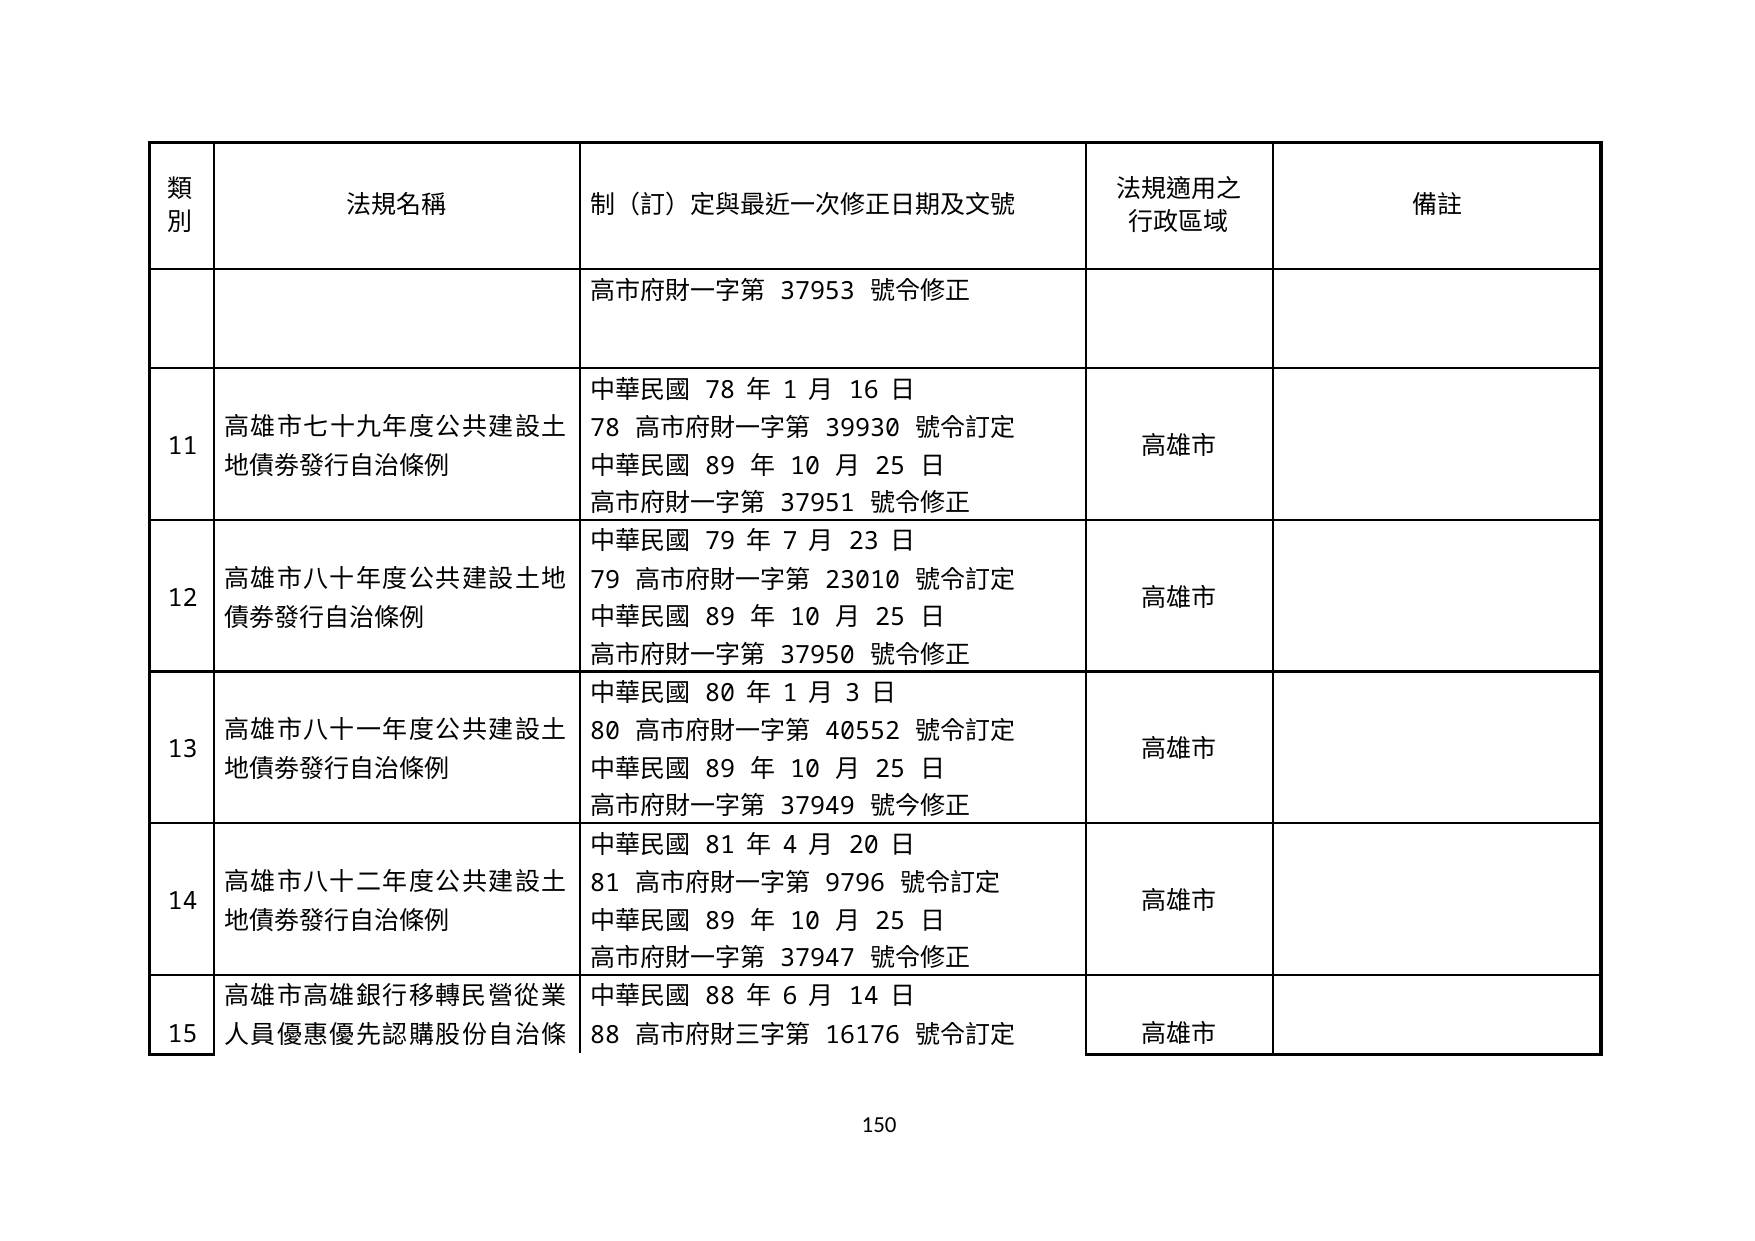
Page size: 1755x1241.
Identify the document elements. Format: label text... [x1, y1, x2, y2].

table_cell 中華民國 88年6月 14日 [581, 976, 1085, 1016]
table_cell 13 [151, 673, 213, 822]
table_cell 人員優惠優先認購股份自治條 [215, 1016, 579, 1053]
table_cell 79 高市府財一字第 23010 號令訂定 中華民國 89 年 10 月 25 日 [581, 561, 1085, 636]
table_cell 81 高市府財一字第 9796 號令訂定 中華民國 89 年 10 月 25 日 [581, 864, 1085, 939]
table_cell [151, 270, 213, 367]
table_cell 高雄市高雄銀行移轉民營從業 [215, 976, 579, 1016]
table_cell 高雄市七十九年度公共建設土 地債劵發行自治條例 [215, 369, 579, 519]
table_cell 高雄市 [1087, 673, 1272, 822]
table_cell 高雄市 [1087, 976, 1272, 1053]
table_cell 高雄市 [1087, 521, 1272, 670]
table_cell 高雄市 [1087, 369, 1272, 519]
table_cell 中華民國 81年4月 20日 [581, 824, 1085, 864]
table_cell [1274, 824, 1599, 974]
table_cell 高市府財一字第 37947 號令修正 [581, 939, 1085, 974]
table_cell 中華民國 80年1月3日 [581, 673, 1085, 712]
table_cell 中華民國 78年1月 16日 [581, 369, 1085, 409]
table_cell [1274, 270, 1599, 367]
table_cell 15 [151, 976, 213, 1053]
table_cell 高雄市八十一年度公共建設土 地債劵發行自治條例 [215, 673, 579, 822]
table_cell 高市府財一字第 37951 號令修正 [581, 484, 1085, 519]
table_cell 14 [151, 824, 213, 974]
table_header 類 別 [151, 144, 213, 268]
table_cell [1087, 270, 1272, 367]
table_cell [1274, 369, 1599, 519]
table_cell 80 高市府財一字第 40552 號令訂定 中華民國 89 年 10 月 25 日 [581, 713, 1085, 787]
table_cell [215, 270, 579, 367]
table_cell [1274, 976, 1599, 1053]
table_cell 高雄市八十年度公共建設土地 債劵發行自治條例 [215, 521, 579, 670]
table_cell 高雄市 [1087, 824, 1272, 974]
table_cell 88 高市府財三字第 16176 號令訂定 [581, 1016, 1085, 1053]
table_header 備註 [1274, 144, 1599, 268]
table_header 法規名稱 [215, 144, 579, 268]
table_cell 12 [151, 521, 213, 670]
table_cell 11 [151, 369, 213, 519]
table_cell 中華民國 79年7月 23日 [581, 521, 1085, 561]
table_cell 78 高市府財一字第 39930 號令訂定 中華民國 89 年 10 月 25 日 [581, 409, 1085, 484]
table_cell 高雄市八十二年度公共建設土 地債劵發行自治條例 [215, 824, 579, 974]
table_cell [1274, 521, 1599, 670]
table_cell 高市府財一字第 37953 號令修正 [581, 270, 1085, 367]
table_cell 高市府財一字第 37949 號今修正 [581, 788, 1085, 822]
table_cell [1274, 673, 1599, 822]
table_cell 高市府財一字第 37950 號令修正 [581, 636, 1085, 670]
table_header 制（訂）定與最近一次修正日期及文號 [581, 144, 1085, 268]
table_header 法規適用之 行政區域 [1087, 144, 1272, 268]
